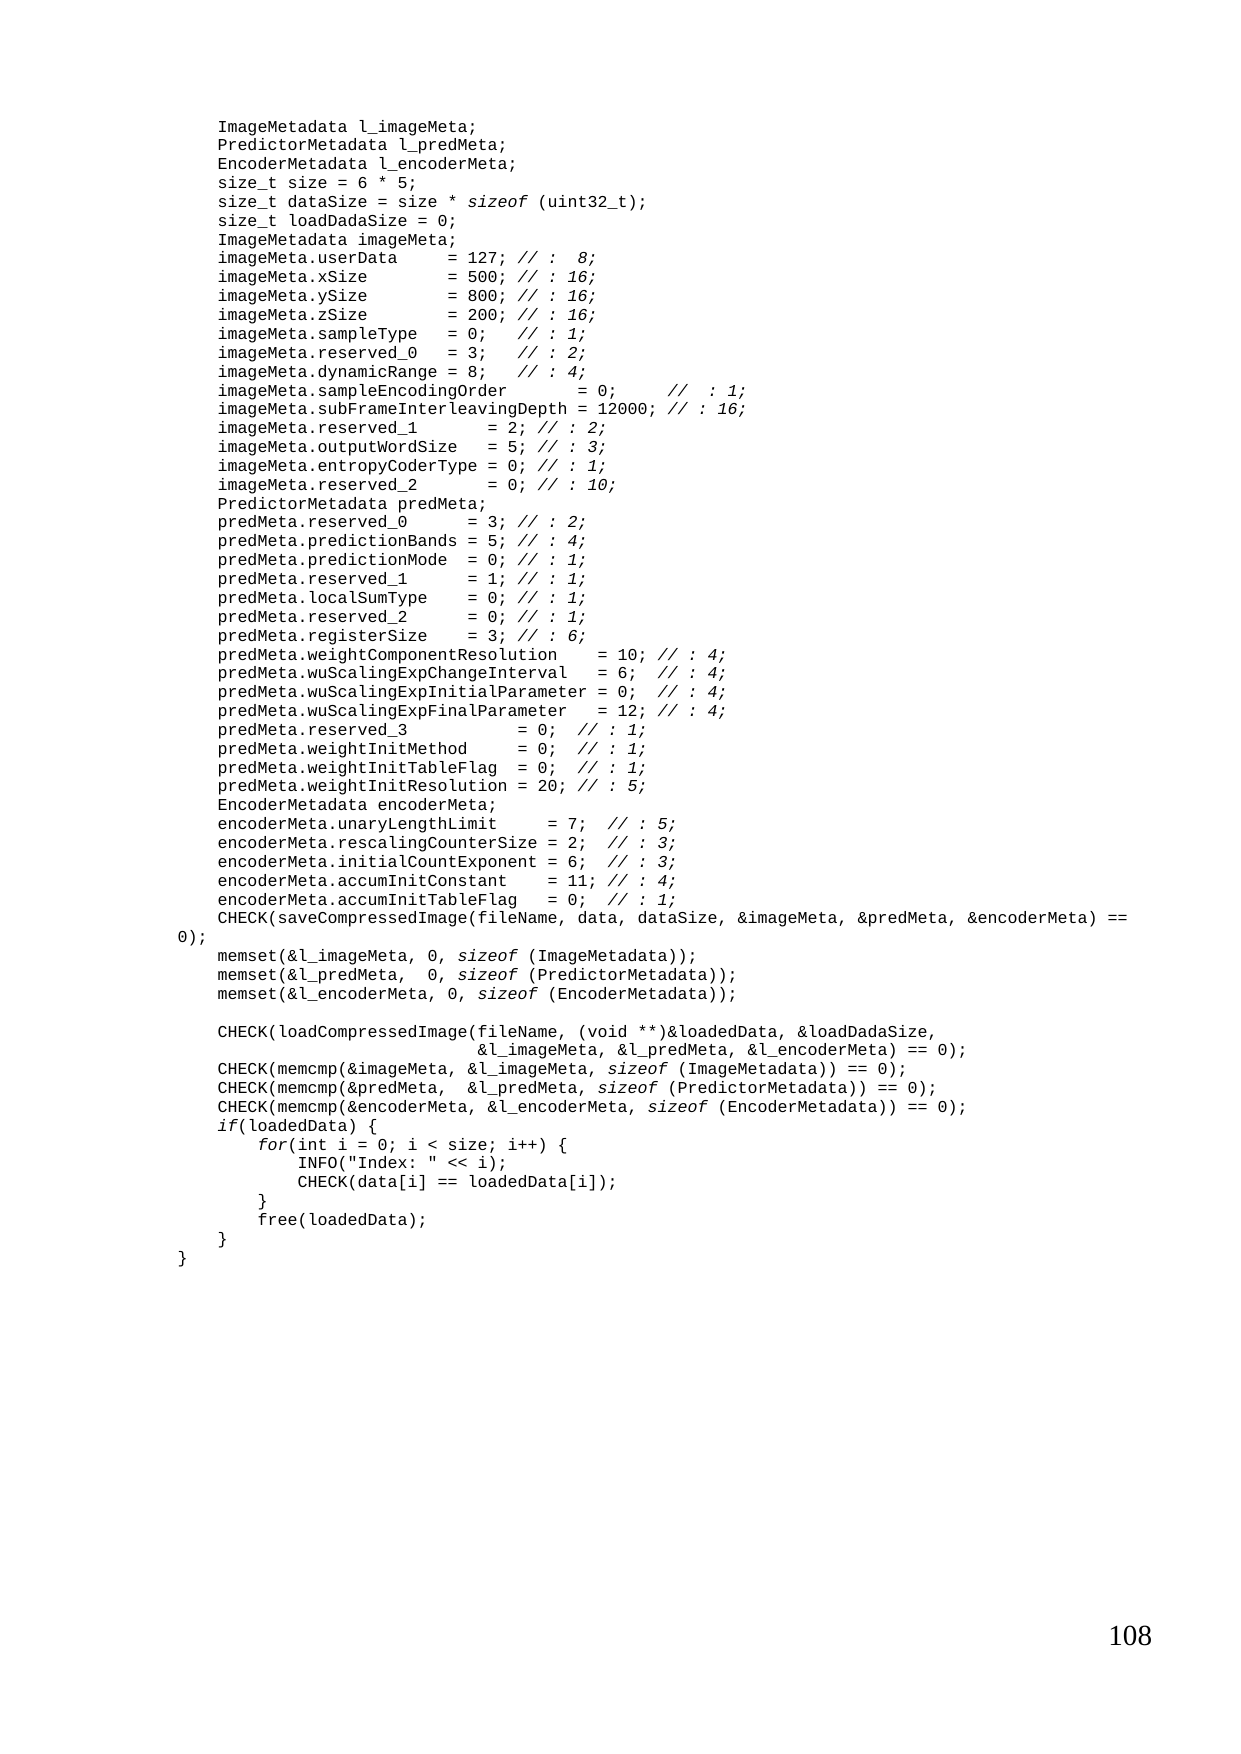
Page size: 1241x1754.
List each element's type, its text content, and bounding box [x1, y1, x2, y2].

text INFO("Index: " << i); [177, 1155, 1152, 1174]
text memset(&l_predMeta, 0, sizeof (PredictorMetadata)); [177, 967, 1152, 985]
text predMeta.weightComponentResolution = 10; // : 4; [177, 646, 1152, 665]
text predMeta.weightInitMethod = 0; // : 1; [177, 740, 1152, 759]
text imageMeta.zSize = 200; // : 16; [177, 307, 1152, 326]
text imageMeta.xSize = 500; // : 16; [177, 269, 1152, 288]
text memset(&l_encoderMeta, 0, sizeof (EncoderMetadata)); [177, 985, 1152, 1004]
text encoderMeta.unaryLengthLimit = 7; // : 5; [177, 816, 1152, 834]
text predMeta.reserved_2 = 0; // : 1; [177, 608, 1152, 627]
text predMeta.wuScalingExpFinalParameter = 12; // : 4; [177, 703, 1152, 721]
text for(int i = 0; i < size; i++) { [177, 1136, 1152, 1155]
text imageMeta.ySize = 800; // : 16; [177, 288, 1152, 307]
text memset(&l_imageMeta, 0, sizeof (ImageMetadata)); [177, 948, 1152, 967]
text encoderMeta.accumInitTableFlag = 0; // : 1; [177, 891, 1152, 910]
text CHECK(loadCompressedImage(fileName, (void **)&loadedData, &loadDadaSize, [177, 1023, 1152, 1042]
text predMeta.predictionMode = 0; // : 1; [177, 552, 1152, 571]
text ImageMetadata l_imageMeta; [177, 118, 1152, 137]
text predMeta.predictionBands = 5; // : 4; [177, 533, 1152, 552]
text imageMeta.sampleType = 0; // : 1; [177, 326, 1152, 344]
text CHECK(memcmp(&encoderMeta, &l_encoderMeta, sizeof (EncoderMetadata)) == 0); [177, 1098, 1152, 1117]
text CHECK(memcmp(&imageMeta, &l_imageMeta, sizeof (ImageMetadata)) == 0); [177, 1061, 1152, 1080]
text size_t dataSize = size * sizeof (uint32_t); [177, 193, 1152, 212]
text predMeta.weightInitResolution = 20; // : 5; [177, 778, 1152, 797]
text EncoderMetadata l_encoderMeta; [177, 156, 1152, 175]
text predMeta.localSumType = 0; // : 1; [177, 589, 1152, 608]
text CHECK(data[i] == loadedData[i]); [177, 1174, 1152, 1193]
text imageMeta.subFrameInterleavingDepth = 12000; // : 16; [177, 401, 1152, 420]
text imageMeta.sampleEncodingOrder = 0; // : 1; [177, 382, 1152, 401]
text imageMeta.outputWordSize = 5; // : 3; [177, 439, 1152, 457]
text EncoderMetadata encoderMeta; [177, 797, 1152, 816]
text imageMeta.reserved_2 = 0; // : 10; [177, 476, 1152, 495]
text encoderMeta.accumInitConstant = 11; // : 4; [177, 872, 1152, 891]
text if(loadedData) { [177, 1117, 1152, 1136]
text } [177, 1249, 1152, 1268]
text imageMeta.dynamicRange = 8; // : 4; [177, 363, 1152, 382]
text ImageMetadata imageMeta; [177, 231, 1152, 250]
text predMeta.wuScalingExpChangeInterval = 6; // : 4; [177, 665, 1152, 684]
text predMeta.wuScalingExpInitialParameter = 0; // : 4; [177, 684, 1152, 703]
text } [177, 1193, 1152, 1212]
text CHECK(memcmp(&predMeta, &l_predMeta, sizeof (PredictorMetadata)) == 0); [177, 1080, 1152, 1098]
text predMeta.reserved_0 = 3; // : 2; [177, 514, 1152, 533]
text imageMeta.reserved_1 = 2; // : 2; [177, 420, 1152, 439]
text size_t size = 6 * 5; [177, 175, 1152, 193]
text imageMeta.entropyCoderType = 0; // : 1; [177, 457, 1152, 476]
text predMeta.registerSize = 3; // : 6; [177, 627, 1152, 646]
text predMeta.weightInitTableFlag = 0; // : 1; [177, 759, 1152, 778]
text encoderMeta.rescalingCounterSize = 2; // : 3; [177, 834, 1152, 853]
text } [177, 1231, 1152, 1249]
text encoderMeta.initialCountExponent = 6; // : 3; [177, 853, 1152, 872]
text free(loadedData); [177, 1212, 1152, 1231]
text predMeta.reserved_3 = 0; // : 1; [177, 721, 1152, 740]
text predMeta.reserved_1 = 1; // : 1; [177, 571, 1152, 589]
text imageMeta.reserved_0 = 3; // : 2; [177, 344, 1152, 363]
text PredictorMetadata l_predMeta; [177, 137, 1152, 156]
text &l_imageMeta, &l_predMeta, &l_encoderMeta) == 0); [177, 1042, 1152, 1061]
text PredictorMetadata predMeta; [177, 495, 1152, 514]
text imageMeta.userData = 127; // : 8; [177, 250, 1152, 269]
text CHECK(saveCompressedImage(fileName, data, dataSize, &imageMeta, &predMeta, &encoderMeta) == 0); [177, 910, 1152, 948]
text size_t loadDadaSize = 0; [177, 212, 1152, 231]
